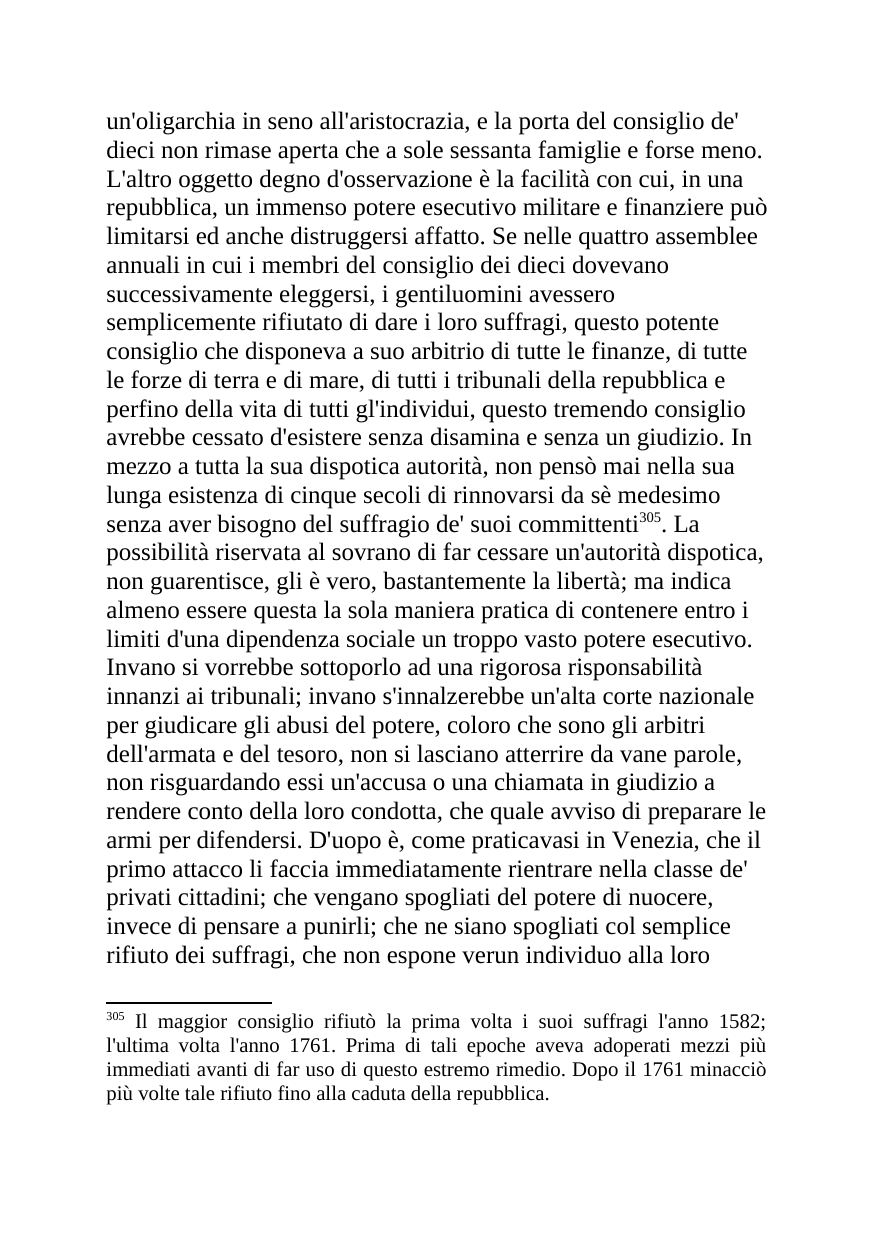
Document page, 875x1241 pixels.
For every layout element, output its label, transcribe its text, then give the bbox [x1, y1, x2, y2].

text Il maggior consiglio rifiutò la prima volta i suoi suffragi l'anno 1582; l'ultima volta l'anno 1761. Prima di tali epoche aveva adoperati mezzi più immediati avanti di far uso di questo estremo rimedio. Dopo il 1761 minacciò più volte tale rifiuto fino alla caduta della repubblica. [106, 1009, 768, 1105]
text un'oligarchia in seno all'aristocrazia, e la porta del consiglio de' dieci non rimase aperta che a sole sessanta famiglie e forse meno. [106, 106, 768, 164]
text L'altro oggetto degno d'osservazione è la facilità con cui, in una repubblica, un immenso potere esecutivo militare e finanziere può limitarsi ed anche distruggersi affatto. Se nelle quattro assemblee annuali in cui i membri del consiglio dei dieci dovevano successivamente eleggersi, i gentiluomini avessero semplicemente rifiutato di dare i loro suffragi, questo potente consiglio che disponeva a suo arbitrio di tutte le finanze, di tutte le forze di terra e di mare, di tutti i tribunali della repubblica e perfino della vita di tutti gl'individui, questo tremendo consiglio avrebbe cessato d'esistere senza disamina e senza un giudizio. In mezzo a tutta la sua dispotica autorità, non pensò mai nella sua lunga esistenza di cinque secoli di rinnovarsi da sè medesimo senza aver bisogno del suffragio de' suoi committenti. La possibilità riservata al sovrano di far cessare un'autorità dispotica, non guarentisce, gli è vero, bastantemente la libertà; ma indica almeno essere questa la sola maniera pratica di contenere entro i limiti d'una dipendenza sociale un troppo vasto potere esecutivo. Invano si vorrebbe sottoporlo ad una rigorosa risponsabilità innanzi ai tribunali; invano s'innalzerebbe un'alta corte nazionale per giudicare gli abusi del potere, coloro che sono gli arbitri dell'armata e del tesoro, non si lasciano atterrire da vane parole, non risguardando essi un'accusa o una chiamata in giudizio a rendere conto della loro condotta, che quale avviso di preparare le armi per difendersi. D'uopo è, come praticavasi in Venezia, che il primo attacco li faccia immediatamente rientrare nella classe de' privati cittadini; che vengano spogliati del potere di nuocere, invece di pensare a punirli; che ne siano spogliati col semplice rifiuto dei suffragi, che non espone verun individuo alla loro [106, 164, 768, 969]
